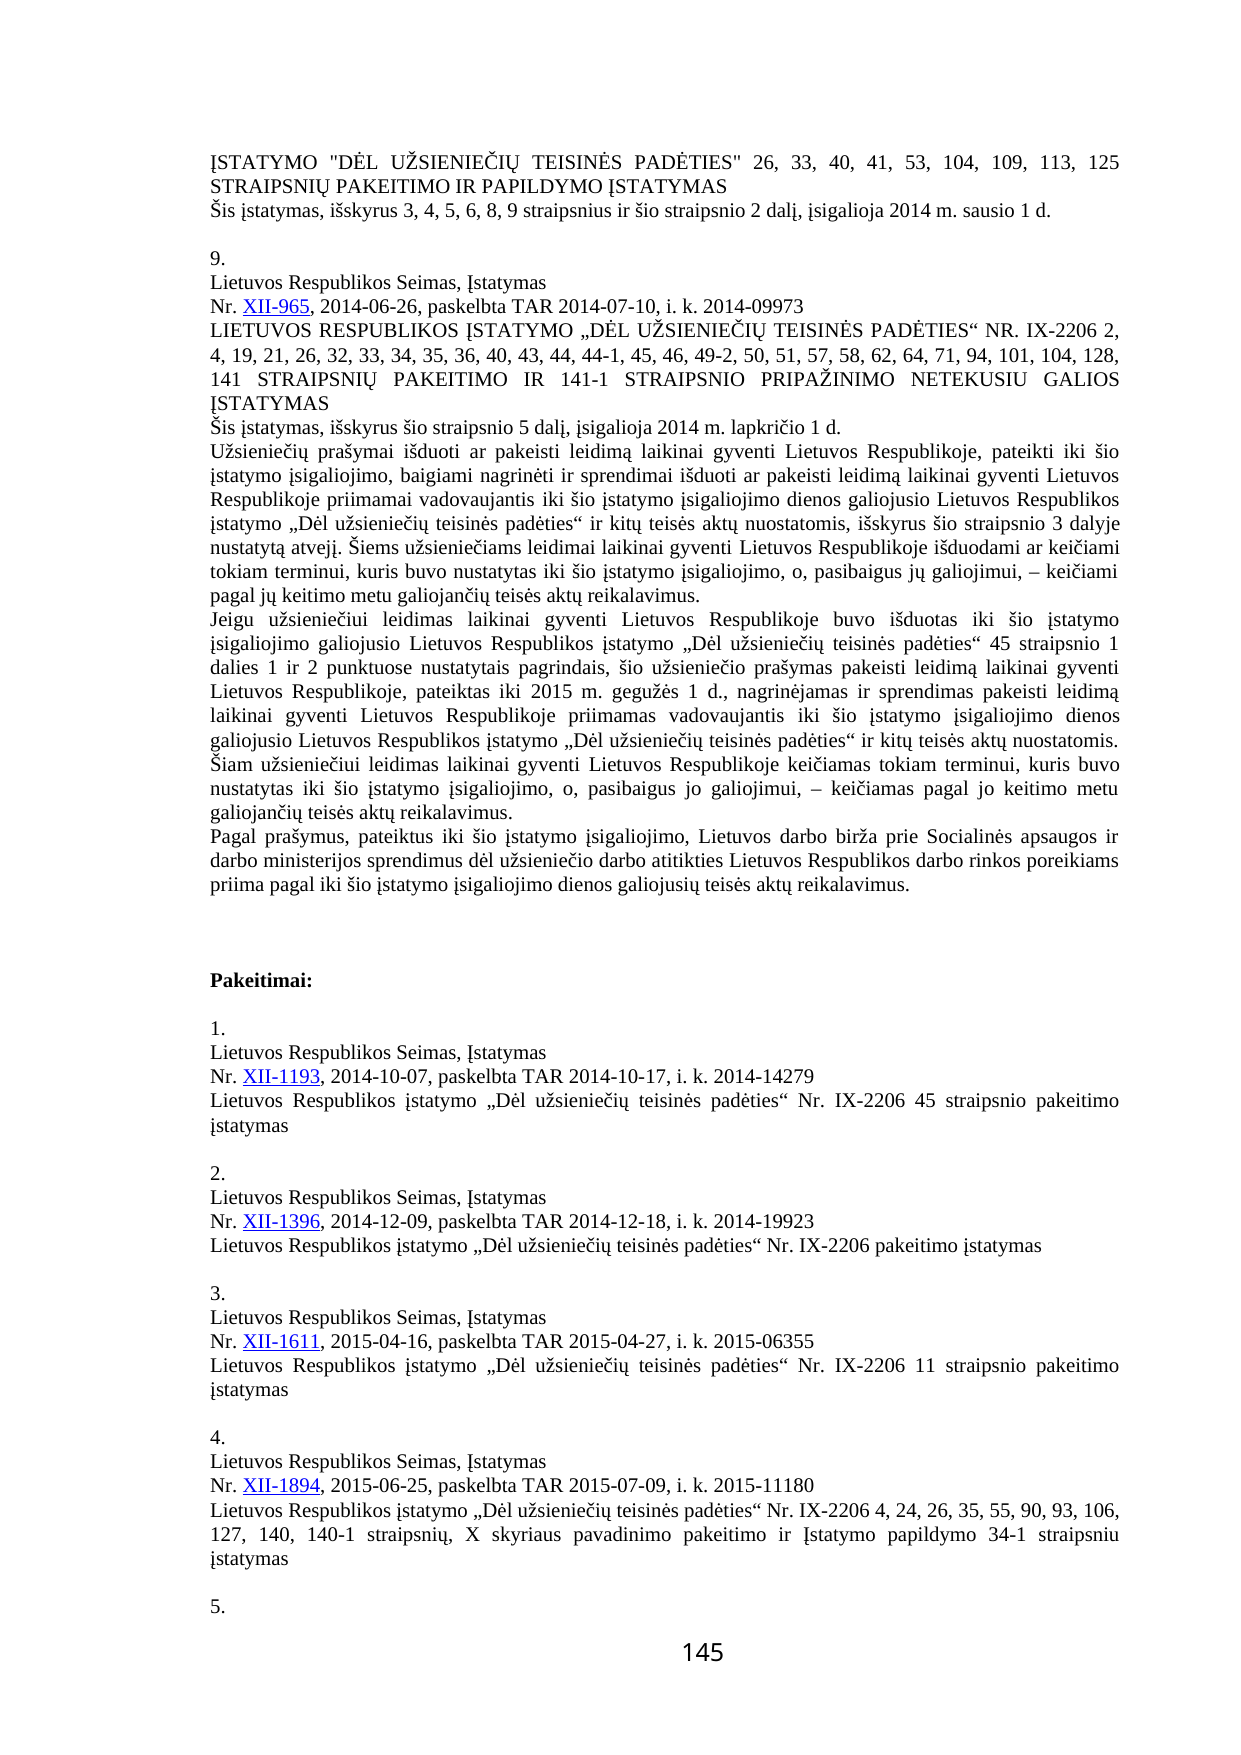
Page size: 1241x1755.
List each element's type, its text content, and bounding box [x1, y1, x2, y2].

text Lietuvos Respublikos įstatymo „Dėl užsieniečių teisinės padėties“ Nr. IX-2206 4, 24, 26, 35, 55, 90, 93, 106, 127, 140, 140-1 straipsnių, X skyriaus pavadinimo pakeitimo ir Įstatymo papildymo 34-1 straipsniu įstatymas [210, 1497, 1120, 1570]
text 2. [210, 1161, 1120, 1185]
text Nr. XII-965, 2014-06-26, paskelbta TAR 2014-07-10, i. k. 2014-09973 [210, 294, 1120, 318]
text 1. [210, 1016, 1120, 1040]
text Nr. XII-1193, 2014-10-07, paskelbta TAR 2014-10-17, i. k. 2014-14279 [210, 1064, 1120, 1088]
text Pagal prašymus, pateiktus iki šio įstatymo įsigaliojimo, Lietuvos darbo birža prie Socialinės apsaugos ir darbo ministerijos sprendimus dėl užsieniečio darbo atitikties Lietuvos Respublikos darbo rinkos poreikiams priima pagal iki šio įstatymo įsigaliojimo dienos galiojusių teisės aktų reikalavimus. [210, 824, 1120, 896]
text Nr. XII-1396, 2014-12-09, paskelbta TAR 2014-12-18, i. k. 2014-19923 [210, 1209, 1120, 1233]
text Jeigu užsieniečiui leidimas laikinai gyventi Lietuvos Respublikoje buvo išduotas iki šio įstatymo įsigaliojimo galiojusio Lietuvos Respublikos įstatymo „Dėl užsieniečių teisinės padėties“ 45 straipsnio 1 dalies 1 ir 2 punktuose nustatytais pagrindais, šio užsieniečio prašymas pakeisti leidimą laikinai gyventi Lietuvos Respublikoje, pateiktas iki 2015 m. gegužės 1 d., nagrinėjamas ir sprendimas pakeisti leidimą laikinai gyventi Lietuvos Respublikoje priimamas vadovaujantis iki šio įstatymo įsigaliojimo dienos galiojusio Lietuvos Respublikos įstatymo „Dėl užsieniečių teisinės padėties“ ir kitų teisės aktų nuostatomis. Šiam užsieniečiui leidimas laikinai gyventi Lietuvos Respublikoje keičiamas tokiam terminui, kuris buvo nustatytas iki šio įstatymo įsigaliojimo, o, pasibaigus jo galiojimui, – keičiamas pagal jo keitimo metu galiojančių teisės aktų reikalavimus. [210, 607, 1120, 824]
text Lietuvos Respublikos Seimas, Įstatymas [210, 270, 1120, 294]
text 4. [210, 1425, 1120, 1449]
text Lietuvos Respublikos Seimas, Įstatymas [210, 1305, 1120, 1329]
text Užsieniečių prašymai išduoti ar pakeisti leidimą laikinai gyventi Lietuvos Respublikoje, pateikti iki šio įstatymo įsigaliojimo, baigiami nagrinėti ir sprendimai išduoti ar pakeisti leidimą laikinai gyventi Lietuvos Respublikoje priimamai vadovaujantis iki šio įstatymo įsigaliojimo dienos galiojusio Lietuvos Respublikos įstatymo „Dėl užsieniečių teisinės padėties“ ir kitų teisės aktų nuostatomis, išskyrus šio straipsnio 3 dalyje nustatytą atvejį. Šiems užsieniečiams leidimai laikinai gyventi Lietuvos Respublikoje išduodami ar keičiami tokiam terminui, kuris buvo nustatytas iki šio įstatymo įsigaliojimo, o, pasibaigus jų galiojimui, – keičiami pagal jų keitimo metu galiojančių teisės aktų reikalavimus. [210, 439, 1120, 607]
text Lietuvos Respublikos Seimas, Įstatymas [210, 1185, 1120, 1209]
text Nr. XII-1894, 2015-06-25, paskelbta TAR 2015-07-09, i. k. 2015-11180 [210, 1473, 1120, 1497]
text 9. [210, 246, 1120, 270]
text Lietuvos Respublikos įstatymo „Dėl užsieniečių teisinės padėties“ Nr. IX-2206 45 straipsnio pakeitimo įstatymas [210, 1088, 1120, 1137]
text Lietuvos Respublikos įstatymo „Dėl užsieniečių teisinės padėties“ Nr. IX-2206 11 straipsnio pakeitimo įstatymas [210, 1353, 1120, 1401]
text Šis įstatymas, išskyrus 3, 4, 5, 6, 8, 9 straipsnius ir šio straipsnio 2 dalį, įsigalioja 2014 m. sausio 1 d. [210, 198, 1120, 222]
text 3. [210, 1281, 1120, 1305]
text LIETUVOS RESPUBLIKOS ĮSTATYMO „DĖL UŽSIENIEČIŲ TEISINĖS PADĖTIES“ NR. IX-2206 2, 4, 19, 21, 26, 32, 33, 34, 35, 36, 40, 43, 44, 44-1, 45, 46, 49-2, 50, 51, 57, 58, 62, 64, 71, 94, 101, 104, 128, 141 STRAIPSNIŲ PAKEITIMO IR 141-1 STRAIPSNIO PRIPAŽINIMO NETEKUSIU GALIOS ĮSTATYMAS [210, 318, 1120, 415]
text Lietuvos Respublikos Seimas, Įstatymas [210, 1449, 1120, 1473]
text Šis įstatymas, išskyrus šio straipsnio 5 dalį, įsigalioja 2014 m. lapkričio 1 d. [210, 415, 1120, 439]
text ĮSTATYMO "DĖL UŽSIENIEČIŲ TEISINĖS PADĖTIES" 26, 33, 40, 41, 53, 104, 109, 113, 125 STRAIPSNIŲ PAKEITIMO IR PAPILDYMO ĮSTATYMAS [210, 150, 1120, 198]
text Lietuvos Respublikos įstatymo „Dėl užsieniečių teisinės padėties“ Nr. IX-2206 pakeitimo įstatymas [210, 1233, 1120, 1257]
text Nr. XII-1611, 2015-04-16, paskelbta TAR 2015-04-27, i. k. 2015-06355 [210, 1329, 1120, 1353]
text 5. [210, 1594, 1120, 1618]
text Pakeitimai: [210, 968, 1120, 992]
text Lietuvos Respublikos Seimas, Įstatymas [210, 1040, 1120, 1064]
